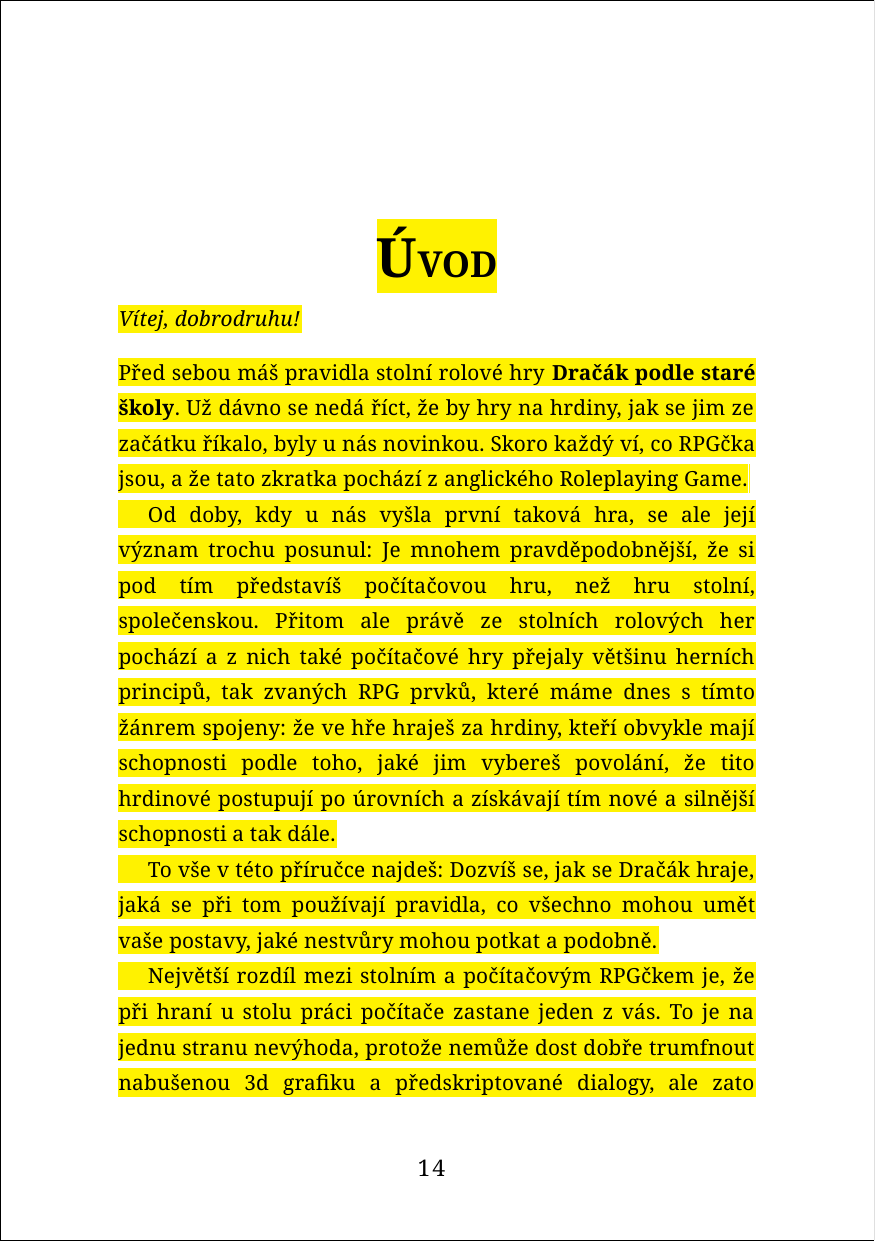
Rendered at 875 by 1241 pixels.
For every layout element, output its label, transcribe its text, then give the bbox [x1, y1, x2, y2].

text Vítej, dobrodruhu! [118, 304, 756, 333]
subtitle Úvod [118, 219, 756, 293]
text Před sebou máš pravidla stolní rolové hry Dračák podle staré školy. Už dávno se nedá říct, že by hry na hrdiny, jak se jim ze začátku říkalo, byly u nás novinkou. Skoro každý ví, co RPGčka jsou, a že tato zkratka pochází z anglického Roleplaying Game. Od doby, kdy u nás vyšla první taková hra, se ale její význam trochu posunul: Je mnohem pravděpodobnější, že si pod tím představíš počítačovou hru, než hru stolní, společenskou. Přitom ale právě ze stolních rolových her pochází a z nich také počítačové hry přejaly většinu herních principů, tak zvaných RPG prvků, které máme dnes s tímto žánrem spojeny: že ve hře hraješ za hrdiny, kteří obvykle mají schopnosti podle toho, jaké jim vybereš povolání, že tito hrdinové postupují po úrovních a získávají tím nové a silnější schopnosti a tak dále. To vše v této příručce najdeš: Dozvíš se, jak se Dračák hraje, jaká se při tom používají pravidla, co všechno mohou umět vaše postavy, jaké nestvůry mohou potkat a podobně. Největší rozdíl mezi stolním a počítačovým RPGčkem je, že při hraní u stolu práci počítače zastane jeden z vás. To je na jednu stranu nevýhoda, protože nemůže dost dobře trumfnout nabušenou 3d grafiku a předskriptované dialogy, ale zato [118, 358, 756, 1097]
